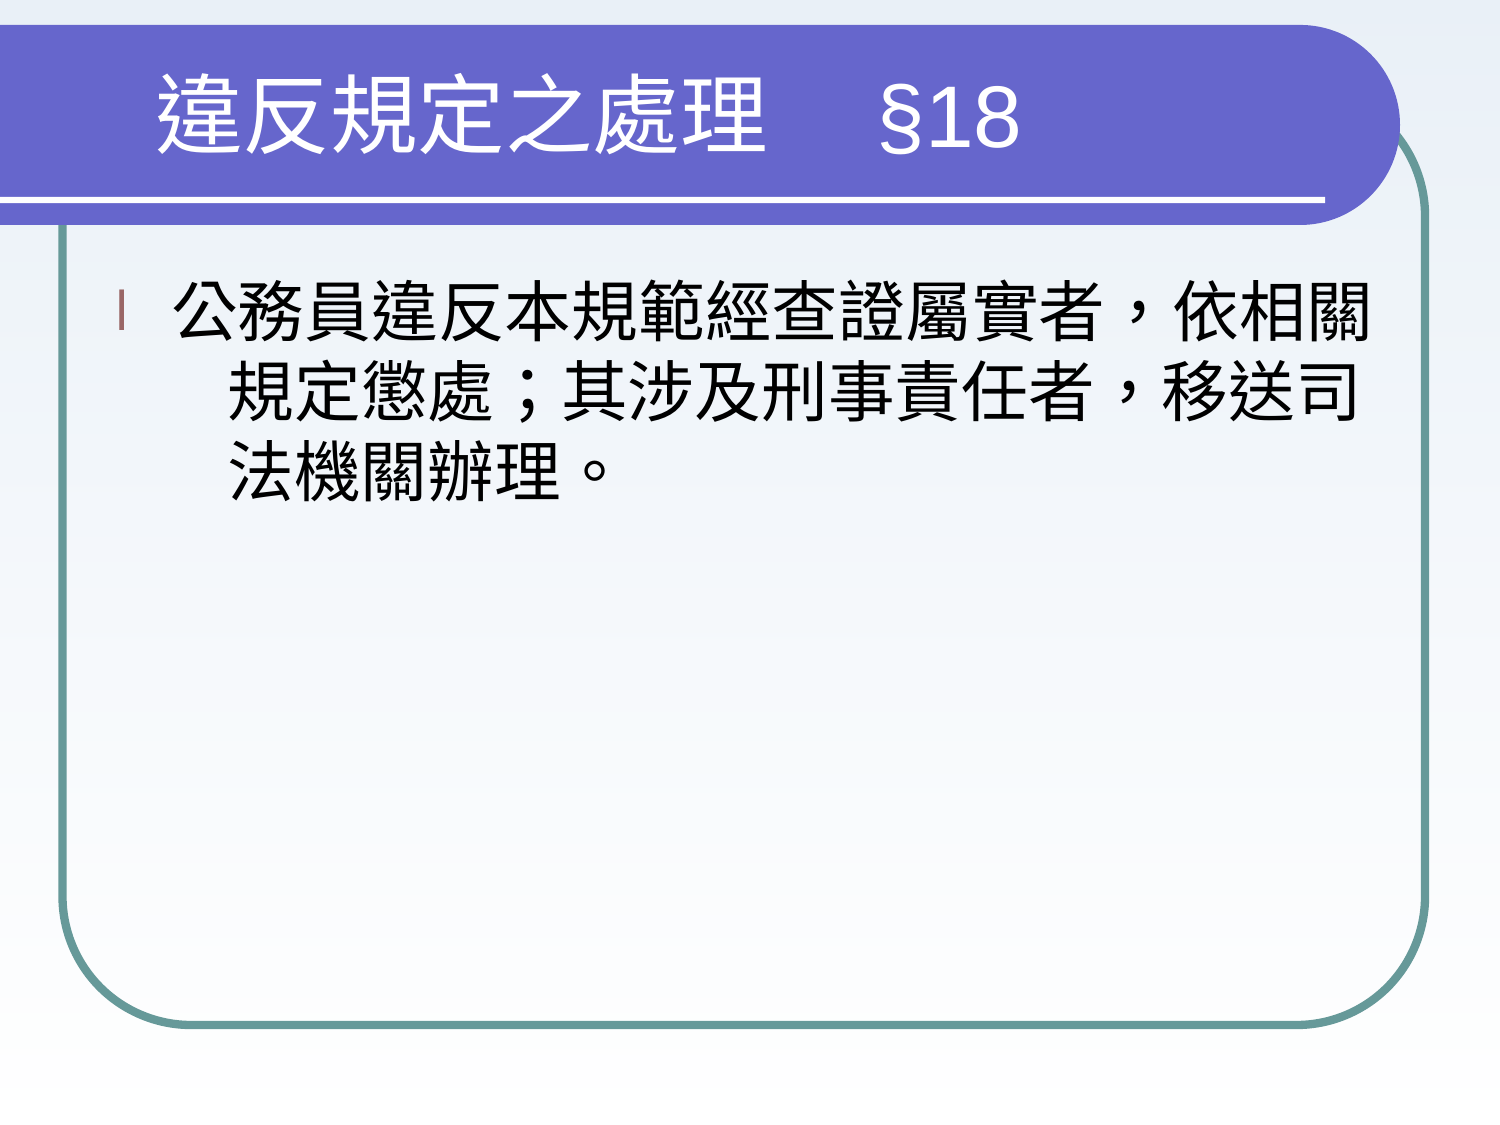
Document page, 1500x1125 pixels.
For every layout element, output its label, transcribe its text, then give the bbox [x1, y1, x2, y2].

list 公務員違反本規範經查證屬實者，依相關規定懲處；其涉及刑事責任者，移送司法機關辦理。 [99, 262, 1400, 988]
title 違反規定之處理 §18 [32, 37, 1347, 188]
